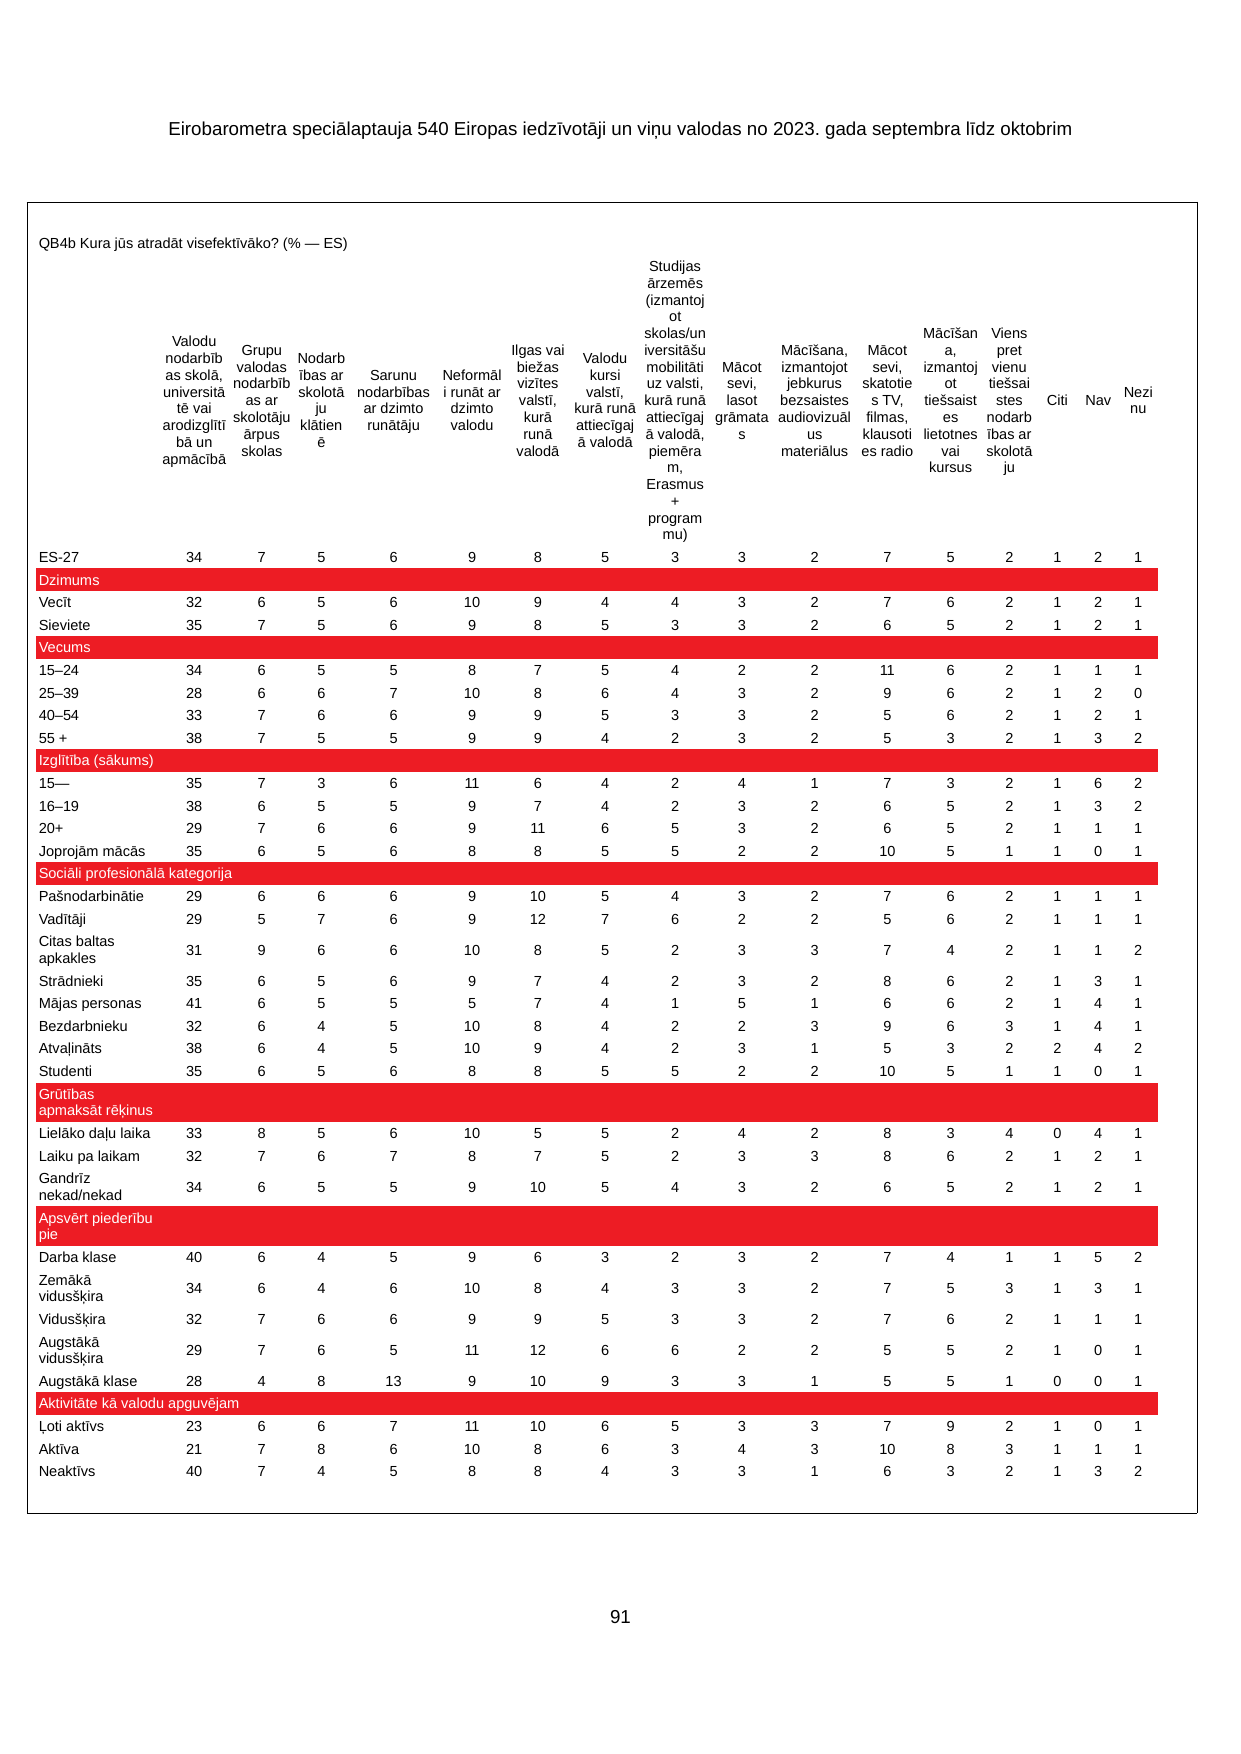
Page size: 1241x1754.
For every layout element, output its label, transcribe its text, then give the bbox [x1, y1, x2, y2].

table_cell 10 [505, 1167, 570, 1206]
table_cell 6 [348, 614, 438, 636]
table_cell 5 [348, 1330, 438, 1370]
table_cell 9 [505, 1037, 570, 1060]
table_cell 5 [919, 840, 982, 862]
table_cell 2 [640, 794, 710, 817]
table_cell 5 [919, 1370, 982, 1392]
table_cell 3 [710, 885, 773, 907]
table_cell 7 [348, 1415, 438, 1437]
table_cell 9 [505, 1308, 570, 1330]
table_cell 1 [1036, 817, 1078, 839]
table_cell 1 [1118, 1268, 1158, 1308]
table_cell 32 [159, 591, 229, 613]
table_cell 35 [159, 969, 229, 992]
table_cell 4 [570, 772, 640, 794]
table_cell 3 [570, 1246, 640, 1268]
table_cell [982, 636, 1036, 659]
table_cell 2 [773, 840, 856, 862]
table_cell [1118, 1392, 1158, 1415]
table_cell 8 [505, 614, 570, 636]
table_cell 6 [505, 1246, 570, 1268]
table_cell [982, 1392, 1036, 1415]
table_cell [856, 749, 919, 772]
table_cell 11 [505, 817, 570, 839]
table_cell 6 [294, 885, 348, 907]
table_cell 6 [570, 681, 640, 704]
table_cell 6 [348, 1308, 438, 1330]
table_cell 12 [505, 1330, 570, 1370]
table_cell 5 [856, 1370, 919, 1392]
table_cell 13 [348, 1370, 438, 1392]
table_cell 8 [856, 1122, 919, 1144]
table_cell [570, 568, 640, 591]
table_cell 1 [773, 1370, 856, 1392]
table_cell 4 [640, 591, 710, 613]
table_cell 4 [640, 885, 710, 907]
table_cell [1078, 1206, 1118, 1246]
table_cell 3 [710, 1415, 773, 1437]
table_cell 7 [505, 992, 570, 1014]
table_cell 1 [1118, 1370, 1158, 1392]
table_cell 5 [919, 614, 982, 636]
table_cell 1 [1078, 817, 1118, 839]
table_cell 6 [640, 1330, 710, 1370]
table_cell 5 [640, 1060, 710, 1082]
table_cell 2 [1036, 1037, 1078, 1060]
table_cell 5 [438, 992, 505, 1014]
table_cell 6 [919, 1015, 982, 1037]
table_cell 9 [505, 704, 570, 727]
table_cell 2 [773, 546, 856, 568]
table_cell [1036, 568, 1078, 591]
table_cell 2 [982, 772, 1036, 794]
table_cell 5 [856, 1037, 919, 1060]
table_cell 3 [710, 1037, 773, 1060]
table_cell 8 [505, 1438, 570, 1460]
table_cell 2 [982, 969, 1036, 992]
table_cell 9 [856, 681, 919, 704]
table_cell 4 [570, 992, 640, 1014]
table_cell 6 [229, 840, 294, 862]
table_cell 4 [570, 727, 640, 749]
table_cell 1 [1118, 1015, 1158, 1037]
table_cell 1 [1118, 659, 1158, 681]
table_cell 1 [1118, 704, 1158, 727]
table_cell 6 [1078, 772, 1118, 794]
table_cell 3 [710, 546, 773, 568]
table_cell 4 [919, 1246, 982, 1268]
table_cell [710, 749, 773, 772]
table_cell 10 [856, 1060, 919, 1082]
table_cell 8 [856, 1144, 919, 1167]
table_cell 5 [1078, 1246, 1118, 1268]
table_cell 2 [773, 908, 856, 930]
table_cell 0 [1078, 1415, 1118, 1437]
table_cell 4 [1078, 1015, 1118, 1037]
table_cell 6 [348, 772, 438, 794]
table_cell 23 [159, 1415, 229, 1437]
table_cell 7 [348, 1144, 438, 1167]
table_cell 1 [982, 840, 1036, 862]
table_cell Viens pret vienu tiešsaistes nodarbības ar skolotāju [982, 255, 1036, 546]
table_cell 2 [1078, 1144, 1118, 1167]
table_cell Nodarbības ar skolotāju klātienē [294, 255, 348, 546]
table_cell 7 [505, 969, 570, 992]
table_cell 1 [1036, 704, 1078, 727]
table_cell 8 [438, 1460, 505, 1483]
table_cell 1 [1036, 969, 1078, 992]
table_cell 11 [438, 1330, 505, 1370]
table_cell [1118, 1206, 1158, 1246]
table_cell 1 [773, 992, 856, 1014]
table_cell Ilgas vai biežas vizītes valstī, kurā runā valodā [505, 255, 570, 546]
table_cell [710, 1206, 773, 1246]
table_cell [438, 1083, 505, 1122]
table_cell [1118, 862, 1158, 885]
table_cell 3 [773, 1015, 856, 1037]
table_cell Lielāko daļu laika [36, 1122, 159, 1144]
table_cell 5 [919, 817, 982, 839]
table_cell 6 [294, 704, 348, 727]
table_cell 5 [856, 727, 919, 749]
table_cell 2 [640, 1015, 710, 1037]
table_cell 3 [710, 1308, 773, 1330]
table_cell 8 [505, 546, 570, 568]
table_cell 9 [438, 969, 505, 992]
table_cell 5 [570, 930, 640, 969]
table_cell 2 [773, 885, 856, 907]
table_cell 1 [982, 1370, 1036, 1392]
table_cell 29 [159, 1330, 229, 1370]
table_cell [505, 568, 570, 591]
table_cell 3 [1078, 1460, 1118, 1483]
table_cell 1 [1036, 1246, 1078, 1268]
table_cell 7 [856, 885, 919, 907]
table_cell 2 [982, 992, 1036, 1014]
table_cell 4 [640, 681, 710, 704]
table_cell 34 [159, 659, 229, 681]
table_cell 5 [294, 727, 348, 749]
table_cell 5 [348, 1246, 438, 1268]
table_cell 6 [348, 546, 438, 568]
table_cell 2 [982, 659, 1036, 681]
table_cell 5 [348, 1167, 438, 1206]
table_cell 8 [505, 1060, 570, 1082]
table_cell 32 [159, 1015, 229, 1037]
table_cell 6 [348, 817, 438, 839]
table_cell [348, 568, 438, 591]
table_header [1118, 232, 1158, 255]
table_cell 6 [505, 772, 570, 794]
table_cell Apsvērt piederību pie [36, 1206, 159, 1246]
table_cell 4 [570, 969, 640, 992]
table_cell 2 [710, 908, 773, 930]
table_cell [294, 636, 348, 659]
table_cell 3 [710, 1246, 773, 1268]
table_cell 2 [773, 817, 856, 839]
table_cell 4 [570, 1015, 640, 1037]
table_header [1036, 232, 1078, 255]
table_cell [1078, 749, 1118, 772]
table_cell 10 [438, 1268, 505, 1308]
table_cell 32 [159, 1144, 229, 1167]
table_cell [229, 1083, 294, 1122]
table_cell 2 [1118, 794, 1158, 817]
table_cell 3 [640, 1370, 710, 1392]
table_cell 38 [159, 794, 229, 817]
table_cell [919, 1206, 982, 1246]
table_cell 6 [294, 1144, 348, 1167]
table_cell [570, 636, 640, 659]
table_cell 4 [294, 1246, 348, 1268]
table_cell [505, 1206, 570, 1246]
table_cell 9 [438, 885, 505, 907]
table_cell 2 [1118, 930, 1158, 969]
table_cell 8 [919, 1438, 982, 1460]
table_cell Zemākā vidusšķira [36, 1268, 159, 1308]
table_cell 6 [856, 1167, 919, 1206]
table_cell 2 [773, 969, 856, 992]
table_cell 1 [1036, 1460, 1078, 1483]
table_cell [773, 568, 856, 591]
table_cell 2 [1078, 546, 1118, 568]
table_cell 1 [1118, 1167, 1158, 1206]
table_cell 20+ [36, 817, 159, 839]
table_cell 10 [856, 1438, 919, 1460]
table_cell 6 [348, 885, 438, 907]
table_cell 7 [505, 659, 570, 681]
table_cell 5 [294, 840, 348, 862]
table_cell 1 [1036, 992, 1078, 1014]
table_cell 8 [505, 681, 570, 704]
table_cell 4 [570, 591, 640, 613]
table_cell 2 [982, 817, 1036, 839]
table_cell [1118, 568, 1158, 591]
table_cell 2 [773, 1268, 856, 1308]
table_cell 6 [348, 1268, 438, 1308]
table_cell 3 [710, 704, 773, 727]
table_cell [438, 1206, 505, 1246]
table_cell 7 [229, 1330, 294, 1370]
table_cell 1 [1036, 727, 1078, 749]
table_cell 4 [1078, 1122, 1118, 1144]
table_cell [505, 1083, 570, 1122]
table_cell [710, 636, 773, 659]
table_cell [229, 568, 294, 591]
table_cell 0 [1078, 1330, 1118, 1370]
table_cell 5 [570, 1167, 640, 1206]
table_cell 9 [505, 727, 570, 749]
table_cell [159, 636, 229, 659]
table_cell [773, 1392, 856, 1415]
table_cell 10 [856, 840, 919, 862]
table_cell [640, 636, 710, 659]
table_cell 3 [710, 1167, 773, 1206]
table_cell 38 [159, 727, 229, 749]
table_cell 1 [1118, 1438, 1158, 1460]
table_cell 38 [159, 1037, 229, 1060]
table_cell 28 [159, 1370, 229, 1392]
table_cell 3 [710, 794, 773, 817]
table_cell 5 [505, 1122, 570, 1144]
table_cell 1 [1118, 1060, 1158, 1082]
table_cell Bezdarbnieku [36, 1015, 159, 1037]
table_cell [1036, 1083, 1078, 1122]
table_cell 2 [773, 727, 856, 749]
table_cell 2 [773, 1167, 856, 1206]
table_cell 4 [294, 1460, 348, 1483]
table_cell 1 [1118, 908, 1158, 930]
table_cell 9 [438, 1308, 505, 1330]
table_cell 34 [159, 1268, 229, 1308]
table_cell 1 [1036, 794, 1078, 817]
table_cell 2 [773, 1060, 856, 1082]
table_cell 2 [1118, 1246, 1158, 1268]
table_cell 4 [294, 1037, 348, 1060]
table_cell 5 [570, 885, 640, 907]
table_cell 2 [640, 1246, 710, 1268]
table_cell 6 [348, 591, 438, 613]
table_cell [1078, 1392, 1118, 1415]
table_cell Valodu nodarbības skolā, universitātē vai arodizglītībā un apmācībā [159, 255, 229, 546]
table_cell 6 [856, 817, 919, 839]
table_cell 6 [229, 1037, 294, 1060]
table_cell 35 [159, 840, 229, 862]
table_cell [1118, 1083, 1158, 1122]
table_cell [294, 1083, 348, 1122]
table_header [919, 232, 982, 255]
table_cell 4 [710, 772, 773, 794]
table_cell 7 [229, 614, 294, 636]
table_cell 6 [919, 591, 982, 613]
table_cell 6 [229, 1015, 294, 1037]
table_cell 5 [570, 840, 640, 862]
table_cell [640, 1392, 710, 1415]
table_cell 2 [773, 614, 856, 636]
table_cell 7 [229, 1308, 294, 1330]
table_cell 1 [1118, 1122, 1158, 1144]
table_cell 12 [505, 908, 570, 930]
table_cell 1 [1118, 1308, 1158, 1330]
table_cell 5 [348, 992, 438, 1014]
table_cell 40–54 [36, 704, 159, 727]
table_cell Citas baltas apkakles [36, 930, 159, 969]
table_cell 5 [570, 614, 640, 636]
table_cell [640, 862, 710, 885]
table_cell 33 [159, 1122, 229, 1144]
table_cell 40 [159, 1246, 229, 1268]
table_cell 4 [229, 1370, 294, 1392]
table_cell 1 [1078, 908, 1118, 930]
table_cell 2 [1118, 772, 1158, 794]
table_cell 1 [1036, 930, 1078, 969]
table_cell 4 [640, 659, 710, 681]
table_cell [640, 568, 710, 591]
table_cell 1 [640, 992, 710, 1014]
table_cell 25–39 [36, 681, 159, 704]
table_cell 2 [982, 1415, 1036, 1437]
table_cell [773, 1083, 856, 1122]
table_cell 3 [710, 727, 773, 749]
table_cell 1 [982, 1246, 1036, 1268]
table_cell 6 [348, 969, 438, 992]
table_cell 29 [159, 885, 229, 907]
table_cell [1078, 862, 1118, 885]
table_cell 2 [1078, 1167, 1118, 1206]
table_header [773, 232, 856, 255]
table_cell 33 [159, 704, 229, 727]
table_cell [438, 636, 505, 659]
table_cell 2 [773, 659, 856, 681]
table_cell Neformāli runāt ar dzimto valodu [438, 255, 505, 546]
table_cell 7 [229, 817, 294, 839]
table_cell 6 [348, 908, 438, 930]
table_cell 10 [438, 591, 505, 613]
table_cell Aktivitāte kā valodu apguvējam [36, 1392, 570, 1415]
table_cell 4 [294, 1015, 348, 1037]
table_cell [919, 1083, 982, 1122]
table_cell 1 [773, 1037, 856, 1060]
table_cell 2 [982, 1167, 1036, 1206]
table_cell 1 [1036, 546, 1078, 568]
table_cell 9 [570, 1370, 640, 1392]
table_cell Vadītāji [36, 908, 159, 930]
table_cell 5 [294, 614, 348, 636]
table_cell 4 [710, 1438, 773, 1460]
table_cell 5 [294, 591, 348, 613]
table_cell Ļoti aktīvs [36, 1415, 159, 1437]
table_cell 9 [438, 614, 505, 636]
table_cell 3 [773, 930, 856, 969]
table_cell Mājas personas [36, 992, 159, 1014]
table_cell 6 [348, 930, 438, 969]
table_cell [159, 1083, 229, 1122]
table_cell 1 [1118, 992, 1158, 1014]
table_cell Laiku pa laikam [36, 1144, 159, 1167]
table_cell 7 [856, 546, 919, 568]
table_cell 6 [348, 1060, 438, 1082]
table_cell 2 [982, 704, 1036, 727]
table_cell 3 [773, 1144, 856, 1167]
table_cell 40 [159, 1460, 229, 1483]
table_cell 8 [294, 1438, 348, 1460]
table_cell 1 [1036, 1144, 1078, 1167]
table_cell [1118, 749, 1158, 772]
table_cell 7 [505, 1144, 570, 1167]
table_cell Augstākā vidusšķira [36, 1330, 159, 1370]
table_cell [982, 1206, 1036, 1246]
table_cell [36, 255, 159, 546]
table_cell 2 [640, 1144, 710, 1167]
table_cell 10 [438, 1037, 505, 1060]
table_cell 2 [982, 681, 1036, 704]
table_cell 6 [229, 681, 294, 704]
table_cell 2 [982, 546, 1036, 568]
table_cell 1 [1036, 908, 1078, 930]
table_cell 1 [1118, 1415, 1158, 1437]
table_cell 1 [1036, 840, 1078, 862]
table_cell 1 [1118, 1144, 1158, 1167]
table_cell 2 [982, 591, 1036, 613]
table_cell 3 [982, 1015, 1036, 1037]
table_cell 8 [438, 1060, 505, 1082]
table_cell 5 [919, 1330, 982, 1370]
table_cell 3 [640, 1460, 710, 1483]
table_cell Mācot sevi, lasot grāmatas [710, 255, 773, 546]
table_cell Nezinu [1118, 255, 1158, 546]
table_cell 4 [640, 1167, 710, 1206]
table_cell 0 [1078, 1370, 1118, 1392]
table_cell [710, 568, 773, 591]
table_cell 8 [856, 969, 919, 992]
table_cell 7 [856, 591, 919, 613]
table_cell 21 [159, 1438, 229, 1460]
table_cell 2 [640, 1037, 710, 1060]
table_cell Strādnieki [36, 969, 159, 992]
table_cell [570, 1083, 640, 1122]
table_cell [1078, 1083, 1118, 1122]
table_cell 1 [1118, 969, 1158, 992]
table_cell 6 [640, 908, 710, 930]
table_header [710, 232, 773, 255]
table_cell [856, 1206, 919, 1246]
table_cell 6 [229, 1246, 294, 1268]
table_cell 2 [1118, 1460, 1158, 1483]
table_cell 5 [570, 1060, 640, 1082]
table_cell 5 [348, 727, 438, 749]
table_cell 8 [294, 1370, 348, 1392]
table_cell 5 [570, 659, 640, 681]
table_cell 2 [982, 794, 1036, 817]
table_cell Citi [1036, 255, 1078, 546]
table_cell 7 [229, 546, 294, 568]
table_cell 3 [710, 1144, 773, 1167]
table_cell 7 [856, 772, 919, 794]
table_cell [1036, 1206, 1078, 1246]
table_cell 2 [1118, 1037, 1158, 1060]
table_cell 8 [438, 659, 505, 681]
table_cell 2 [982, 614, 1036, 636]
table_cell 1 [1118, 614, 1158, 636]
table_cell 7 [229, 1460, 294, 1483]
table_cell 1 [1036, 1268, 1078, 1308]
table_cell 7 [856, 1268, 919, 1308]
table_cell 7 [229, 1144, 294, 1167]
table_cell 7 [229, 1438, 294, 1460]
table_cell 2 [1118, 727, 1158, 749]
table_cell [1078, 568, 1118, 591]
table_cell 3 [710, 614, 773, 636]
table_cell Izglītība (sākums) [36, 749, 640, 772]
table_cell 1 [773, 772, 856, 794]
table_cell 3 [1078, 1268, 1118, 1308]
table_cell Studenti [36, 1060, 159, 1082]
table_cell [919, 749, 982, 772]
table_cell 1 [1118, 591, 1158, 613]
table_cell Valodu kursi valstī, kurā runā attiecīgajā valodā [570, 255, 640, 546]
table_cell 9 [438, 908, 505, 930]
table_cell ES-27 [36, 546, 159, 568]
table_cell Grūtības apmaksāt rēķinus [36, 1083, 159, 1122]
table_cell 3 [640, 1308, 710, 1330]
table_cell 6 [294, 681, 348, 704]
table_cell 7 [229, 704, 294, 727]
table_cell 6 [919, 1308, 982, 1330]
table_cell 35 [159, 614, 229, 636]
table_cell 3 [982, 1268, 1036, 1308]
table_cell 0 [1078, 1060, 1118, 1082]
table_cell 10 [438, 1015, 505, 1037]
table_cell [294, 1206, 348, 1246]
table_cell 3 [710, 1370, 773, 1392]
table_cell 1 [773, 1460, 856, 1483]
table_cell 6 [229, 969, 294, 992]
table_cell 5 [229, 908, 294, 930]
table_cell 7 [856, 930, 919, 969]
table_cell Sarunu nodarbības ar dzimto runātāju [348, 255, 438, 546]
table_cell 1 [1036, 681, 1078, 704]
table_cell 6 [348, 1122, 438, 1144]
table_cell [1078, 636, 1118, 659]
table_cell Sociāli profesionālā kategorija [36, 862, 640, 885]
table_cell 6 [919, 681, 982, 704]
table_cell 5 [919, 546, 982, 568]
table_cell 6 [294, 1415, 348, 1437]
table_cell [229, 1206, 294, 1246]
table_cell [919, 568, 982, 591]
table_cell 6 [229, 1167, 294, 1206]
table_cell 5 [348, 1015, 438, 1037]
table_cell 2 [640, 772, 710, 794]
table_cell 4 [1078, 992, 1118, 1014]
table_cell 6 [570, 1415, 640, 1437]
table_cell 3 [710, 969, 773, 992]
table_header QB4b Kura jūs atradāt visefektīvāko? (% — ES) [36, 232, 570, 255]
table_cell 5 [294, 794, 348, 817]
table_cell Mācīšana, izmantojot jebkurus bezsaistes audiovizuālus materiālus [773, 255, 856, 546]
table_cell 5 [348, 1037, 438, 1060]
table_cell 6 [856, 1460, 919, 1483]
table_cell 5 [294, 546, 348, 568]
table_cell 7 [856, 1246, 919, 1268]
table_cell 3 [640, 704, 710, 727]
table_cell 2 [1078, 591, 1118, 613]
table_cell Vecīt [36, 591, 159, 613]
table_cell 1 [1036, 1330, 1078, 1370]
table_cell 6 [229, 992, 294, 1014]
table_cell 2 [640, 1122, 710, 1144]
table_cell 5 [294, 969, 348, 992]
table_cell Augstākā klase [36, 1370, 159, 1392]
table_cell 5 [294, 659, 348, 681]
table_cell 6 [919, 659, 982, 681]
table_cell 9 [438, 1246, 505, 1268]
table_cell 3 [710, 1460, 773, 1483]
table_cell 6 [919, 969, 982, 992]
table_cell Vecums [36, 636, 159, 659]
table_cell 5 [348, 1460, 438, 1483]
table_cell 10 [505, 1415, 570, 1437]
table_cell 6 [229, 794, 294, 817]
table_cell 1 [1118, 1330, 1158, 1370]
table_cell [982, 862, 1036, 885]
table_cell [294, 568, 348, 591]
table_cell [348, 1083, 438, 1122]
table_cell 6 [229, 1060, 294, 1082]
table_cell [1118, 636, 1158, 659]
table_cell 7 [505, 794, 570, 817]
table_cell 6 [919, 704, 982, 727]
table_cell [919, 862, 982, 885]
table_cell 2 [1078, 614, 1118, 636]
table_cell 6 [294, 817, 348, 839]
table_cell [982, 568, 1036, 591]
table_cell 1 [1036, 591, 1078, 613]
table_cell 3 [640, 614, 710, 636]
table_cell 2 [640, 727, 710, 749]
table_cell 5 [856, 1330, 919, 1370]
table_cell 2 [982, 885, 1036, 907]
table_cell 5 [919, 794, 982, 817]
table_cell [773, 749, 856, 772]
table_cell 4 [919, 930, 982, 969]
table_cell 5 [570, 704, 640, 727]
table_cell 3 [1078, 727, 1118, 749]
table_cell [710, 1392, 773, 1415]
table_cell 6 [856, 794, 919, 817]
table_cell [773, 1206, 856, 1246]
table_cell Neaktīvs [36, 1460, 159, 1483]
table_cell 2 [773, 1330, 856, 1370]
table_cell 6 [294, 1330, 348, 1370]
table_cell 5 [856, 908, 919, 930]
table_cell 55 + [36, 727, 159, 749]
table_cell 5 [710, 992, 773, 1014]
table_cell 6 [229, 1268, 294, 1308]
table_cell 16–19 [36, 794, 159, 817]
table_cell 3 [919, 772, 982, 794]
table_cell [640, 1083, 710, 1122]
table_cell 9 [438, 794, 505, 817]
table_cell Sieviete [36, 614, 159, 636]
table_cell 34 [159, 1167, 229, 1206]
table_cell 2 [710, 1330, 773, 1370]
table_cell 10 [438, 930, 505, 969]
table_cell Darba klase [36, 1246, 159, 1268]
table_cell [919, 1392, 982, 1415]
table_cell [1036, 636, 1078, 659]
table_cell [856, 1083, 919, 1122]
table_cell 2 [773, 1246, 856, 1268]
table_cell 6 [294, 1308, 348, 1330]
table_cell 7 [229, 772, 294, 794]
table_cell Mācot sevi, skatoties TV, filmas, klausoties radio [856, 255, 919, 546]
table_cell 2 [982, 1144, 1036, 1167]
table_cell 3 [710, 1268, 773, 1308]
table_cell 5 [294, 1122, 348, 1144]
table_cell 7 [229, 727, 294, 749]
table_cell 6 [919, 1144, 982, 1167]
table_cell 4 [1078, 1037, 1118, 1060]
table_cell 5 [919, 1060, 982, 1082]
table_cell 7 [856, 1308, 919, 1330]
table_cell 5 [570, 1122, 640, 1144]
table_cell 0 [1036, 1370, 1078, 1392]
table_cell 3 [710, 930, 773, 969]
table_cell 10 [438, 1122, 505, 1144]
table_cell 5 [640, 1415, 710, 1437]
table_cell 6 [229, 1415, 294, 1437]
table_cell 6 [570, 1330, 640, 1370]
table_cell 3 [919, 727, 982, 749]
table_cell 5 [570, 1144, 640, 1167]
table_cell 9 [856, 1015, 919, 1037]
table_cell 9 [229, 930, 294, 969]
table_cell 6 [570, 817, 640, 839]
table_cell 9 [505, 591, 570, 613]
table_cell 3 [919, 1037, 982, 1060]
table_cell 6 [919, 908, 982, 930]
table_cell 5 [640, 817, 710, 839]
table_cell 5 [919, 1268, 982, 1308]
table_cell 29 [159, 908, 229, 930]
table_cell 15— [36, 772, 159, 794]
table_header [856, 232, 919, 255]
table_cell Pašnodarbinātie [36, 885, 159, 907]
table_cell 6 [919, 992, 982, 1014]
table_cell 6 [348, 704, 438, 727]
table_cell 1 [1036, 1167, 1078, 1206]
table_cell 3 [640, 1268, 710, 1308]
table_cell 6 [229, 885, 294, 907]
table_cell 11 [438, 772, 505, 794]
table_cell [640, 749, 710, 772]
table_cell 4 [982, 1122, 1036, 1144]
table_cell [710, 1083, 773, 1122]
table_cell 8 [505, 930, 570, 969]
table_cell 5 [856, 704, 919, 727]
table_cell [773, 636, 856, 659]
table_cell Gandrīz nekad/nekad [36, 1167, 159, 1206]
table_cell 3 [640, 546, 710, 568]
table_cell 5 [570, 546, 640, 568]
table_cell 29 [159, 817, 229, 839]
table_cell 3 [982, 1438, 1036, 1460]
table_cell 2 [982, 727, 1036, 749]
table_cell Aktīva [36, 1438, 159, 1460]
table_cell 9 [438, 546, 505, 568]
table_cell 2 [773, 704, 856, 727]
table_cell [982, 749, 1036, 772]
table_cell 0 [1078, 840, 1118, 862]
table_cell 6 [348, 840, 438, 862]
table_cell 0 [1036, 1122, 1078, 1144]
table_cell 11 [438, 1415, 505, 1437]
table_cell 2 [773, 591, 856, 613]
table_cell 4 [570, 1268, 640, 1308]
table_cell 9 [438, 817, 505, 839]
table_cell 2 [640, 930, 710, 969]
table_cell 6 [229, 659, 294, 681]
table_cell 7 [294, 908, 348, 930]
table_cell 32 [159, 1308, 229, 1330]
table_cell [1036, 862, 1078, 885]
table_cell 34 [159, 546, 229, 568]
table_cell 5 [294, 992, 348, 1014]
table_cell 0 [1118, 681, 1158, 704]
table_cell 3 [640, 1438, 710, 1460]
table_cell 9 [438, 727, 505, 749]
table_cell 1 [1118, 546, 1158, 568]
table_cell [856, 1392, 919, 1415]
table_cell 1 [1118, 885, 1158, 907]
table_cell [1036, 749, 1078, 772]
table_cell 28 [159, 681, 229, 704]
table_cell Mācīšana, izmantojot tiešsaistes lietotnes vai kursus [919, 255, 982, 546]
table_cell 1 [1118, 817, 1158, 839]
table_cell 8 [505, 1268, 570, 1308]
table_header [1078, 232, 1118, 255]
table_cell [982, 1083, 1036, 1122]
table_cell 5 [348, 659, 438, 681]
table_cell 1 [1078, 885, 1118, 907]
table_cell 2 [710, 840, 773, 862]
table_cell [505, 636, 570, 659]
table_cell Grupu valodas nodarbības ar skolotāju ārpus skolas [229, 255, 294, 546]
table_cell Dzimums [36, 568, 159, 591]
table_cell 1 [1036, 1060, 1078, 1082]
table_cell 8 [438, 840, 505, 862]
table_cell 4 [710, 1122, 773, 1144]
table_cell 10 [438, 1438, 505, 1460]
table_cell 35 [159, 772, 229, 794]
table_cell 6 [348, 1438, 438, 1460]
table_cell 4 [570, 1460, 640, 1483]
table_cell [348, 636, 438, 659]
table_cell 9 [919, 1415, 982, 1437]
table_cell 1 [982, 1060, 1036, 1082]
table_cell 3 [710, 817, 773, 839]
table_cell 2 [773, 1122, 856, 1144]
table_cell 3 [710, 681, 773, 704]
table_cell 1 [1036, 772, 1078, 794]
table_cell [856, 862, 919, 885]
table_cell [159, 568, 229, 591]
table_cell 1 [1036, 1415, 1078, 1437]
table_cell 8 [505, 840, 570, 862]
table_cell 8 [438, 1144, 505, 1167]
table_cell 6 [856, 992, 919, 1014]
table_cell 3 [773, 1438, 856, 1460]
table_cell 1 [1036, 1015, 1078, 1037]
table_cell 3 [1078, 969, 1118, 992]
table_cell 5 [570, 1308, 640, 1330]
table_cell [229, 636, 294, 659]
table_cell 31 [159, 930, 229, 969]
table_cell 2 [640, 969, 710, 992]
table_header [982, 232, 1036, 255]
table_cell 2 [773, 794, 856, 817]
table_cell 41 [159, 992, 229, 1014]
table_header [640, 232, 710, 255]
table_cell 8 [505, 1015, 570, 1037]
table_cell 2 [982, 1037, 1036, 1060]
table_cell 1 [1036, 885, 1078, 907]
table_cell 2 [710, 1060, 773, 1082]
table_cell 9 [438, 704, 505, 727]
table_cell [919, 636, 982, 659]
table_cell [159, 1206, 229, 1246]
table_cell 2 [710, 1015, 773, 1037]
table_cell 2 [773, 1308, 856, 1330]
table_cell 6 [570, 1438, 640, 1460]
table_cell 5 [294, 1060, 348, 1082]
table_cell 11 [856, 659, 919, 681]
table_cell 2 [982, 930, 1036, 969]
table_cell 5 [348, 794, 438, 817]
table_cell 6 [856, 614, 919, 636]
table_cell [710, 862, 773, 885]
table_cell 3 [294, 772, 348, 794]
table_cell 3 [710, 591, 773, 613]
table_cell 5 [919, 1167, 982, 1206]
table_cell 9 [438, 1370, 505, 1392]
table_cell Atvaļināts [36, 1037, 159, 1060]
table_cell 1 [1036, 1308, 1078, 1330]
table_cell [640, 1206, 710, 1246]
table_cell [570, 1392, 640, 1415]
table_cell 1 [1078, 1438, 1118, 1460]
table_cell 10 [505, 885, 570, 907]
table_cell 1 [1036, 1438, 1078, 1460]
table_cell 6 [294, 930, 348, 969]
table_cell 9 [438, 1167, 505, 1206]
table_cell [856, 568, 919, 591]
table_cell 1 [1078, 1308, 1118, 1330]
table_cell [1036, 1392, 1078, 1415]
table_cell 2 [773, 681, 856, 704]
table_cell Vidusšķira [36, 1308, 159, 1330]
table_cell 6 [229, 591, 294, 613]
table_cell 3 [773, 1415, 856, 1437]
table_cell 1 [1078, 659, 1118, 681]
table_cell [856, 636, 919, 659]
table_cell 4 [570, 794, 640, 817]
table_cell [570, 1206, 640, 1246]
table_cell 15–24 [36, 659, 159, 681]
table_cell Studijas ārzemēs (izmantojot skolas/universitāšu mobilitāti uz valsti, kurā runā attiecīgajā valodā, piemēram, Erasmus+ programmu) [640, 255, 710, 546]
table_cell 3 [919, 1122, 982, 1144]
table_cell 35 [159, 1060, 229, 1082]
table_cell [438, 568, 505, 591]
table_cell 2 [982, 1460, 1036, 1483]
table_cell 1 [1078, 930, 1118, 969]
table_cell 10 [438, 681, 505, 704]
table_cell 3 [1078, 794, 1118, 817]
table_cell Nav [1078, 255, 1118, 546]
table_cell 2 [982, 1330, 1036, 1370]
table_cell 2 [982, 1308, 1036, 1330]
table_header [570, 232, 640, 255]
table_cell 1 [1118, 840, 1158, 862]
table_cell 2 [710, 659, 773, 681]
table_cell [348, 1206, 438, 1246]
table_cell 2 [1078, 704, 1118, 727]
table_cell 7 [856, 1415, 919, 1437]
table_cell 4 [570, 1037, 640, 1060]
table_cell 5 [294, 1167, 348, 1206]
table_cell 8 [505, 1460, 570, 1483]
table_cell [773, 862, 856, 885]
table_cell 4 [294, 1268, 348, 1308]
table_cell 1 [1036, 614, 1078, 636]
table_cell 8 [229, 1122, 294, 1144]
table_cell 10 [505, 1370, 570, 1392]
table_cell Joprojām mācās [36, 840, 159, 862]
table_cell 1 [1036, 659, 1078, 681]
table_cell 7 [570, 908, 640, 930]
table_cell 3 [919, 1460, 982, 1483]
table_cell 7 [348, 681, 438, 704]
table_cell 2 [1078, 681, 1118, 704]
table_cell 2 [982, 908, 1036, 930]
table_cell 6 [919, 885, 982, 907]
table_cell 5 [640, 840, 710, 862]
